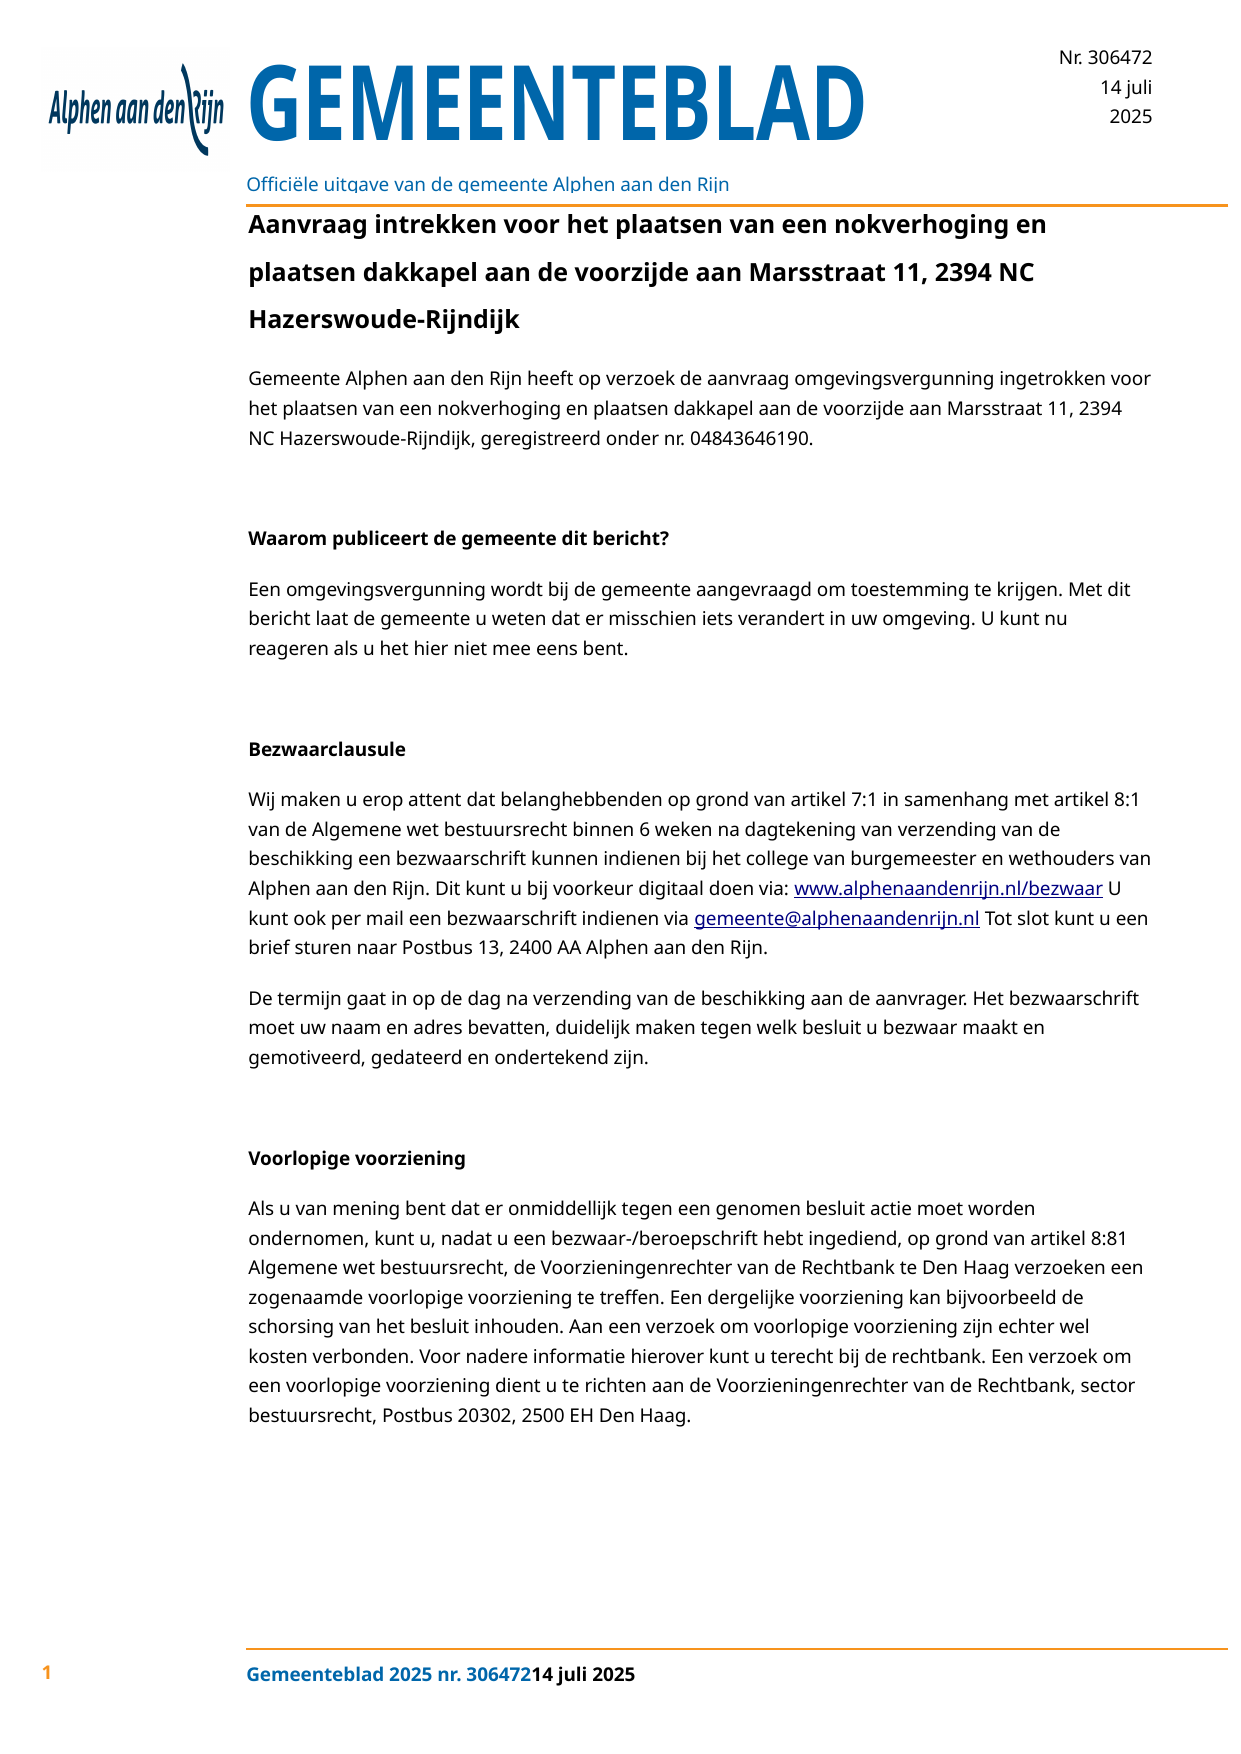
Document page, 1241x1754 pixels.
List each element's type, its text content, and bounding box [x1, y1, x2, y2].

text Aanvraag intrekken voor het plaatsen van een nokverhoging en plaatsen dakkapel aan de voorzijde aan Marsstraat 11, 2394 NC Hazerswoude-Rijndijk [248, 207, 1152, 336]
text De termijn gaat in op de dag na verzending van de beschikking aan de aanvrager. Het bezwaarschrift moet uw naam en adres bevatten, duidelijk maken tegen welk besluit u bezwaar maakt en gemotiveerd, gedateerd en ondertekend zijn. [248, 985, 1152, 1069]
text Wij maken u erop attent dat belanghebbenden op grond van artikel 7:1 in samenhang met artikel 8:1 van de Algemene wet bestuursrecht binnen 6 weken na dagtekening van verzending van de beschikking een bezwaarschrift kunnen indienen bij het college van burgemeester en wethouders van Alphen aan den Rijn. Dit kunt u bij voorkeur digitaal doen via: www.alphenaandenrijn.nl/bezwaar U kunt ook per mail een bezwaarschrift indienen via gemeente@alphenaandenrijn.nl Tot slot kunt u een brief sturen naar Postbus 13, 2400 AA Alphen aan den Rijn. [248, 786, 1152, 960]
text Waarom publiceert de gemeente dit bericht? [248, 526, 1152, 551]
text Gemeente Alphen aan den Rijn heeft op verzoek de aanvraag omgevingsvergunning ingetrokken voor het plaatsen van een nokverhoging en plaatsen dakkapel aan de voorzijde aan Marsstraat 11, 2394 NC Hazerswoude-Rijndijk, geregistreerd onder nr. 04843646190. [248, 366, 1152, 450]
picture [41, 47, 231, 172]
text Een omgevingsvergunning wordt bij de gemeente aangevraagd om toestemming te krijgen. Met dit bericht laat de gemeente u weten dat er misschien iets verandert in uw omgeving. U kunt nu reageren als u het hier niet mee eens bent. [248, 576, 1152, 661]
text Voorlopige voorziening [248, 1145, 1152, 1170]
text Bezwaarclausule [248, 736, 1152, 762]
text Als u van mening bent dat er onmiddellijk tegen een genomen besluit actie moet worden ondernomen, kunt u, nadat u een bezwaar-/beroepschrift hebt ingediend, op grond van artikel 8:81 Algemene wet bestuursrecht, de Voorzieningenrechter van de Rechtbank te Den Haag verzoeken een zogenaamde voorlopige voorziening te treffen. Een dergelijke voorziening kan bijvoorbeeld de schorsing van het besluit inhouden. Aan een verzoek om voorlopige voorziening zijn echter wel kosten verbonden. Voor nadere informatie hierover kunt u terecht bij de rechtbank. Een verzoek om een voorlopige voorziening dient u te richten aan de Voorzieningenrechter van de Rechtbank, sector bestuursrecht, Postbus 20302, 2500 EH Den Haag. [248, 1195, 1152, 1428]
